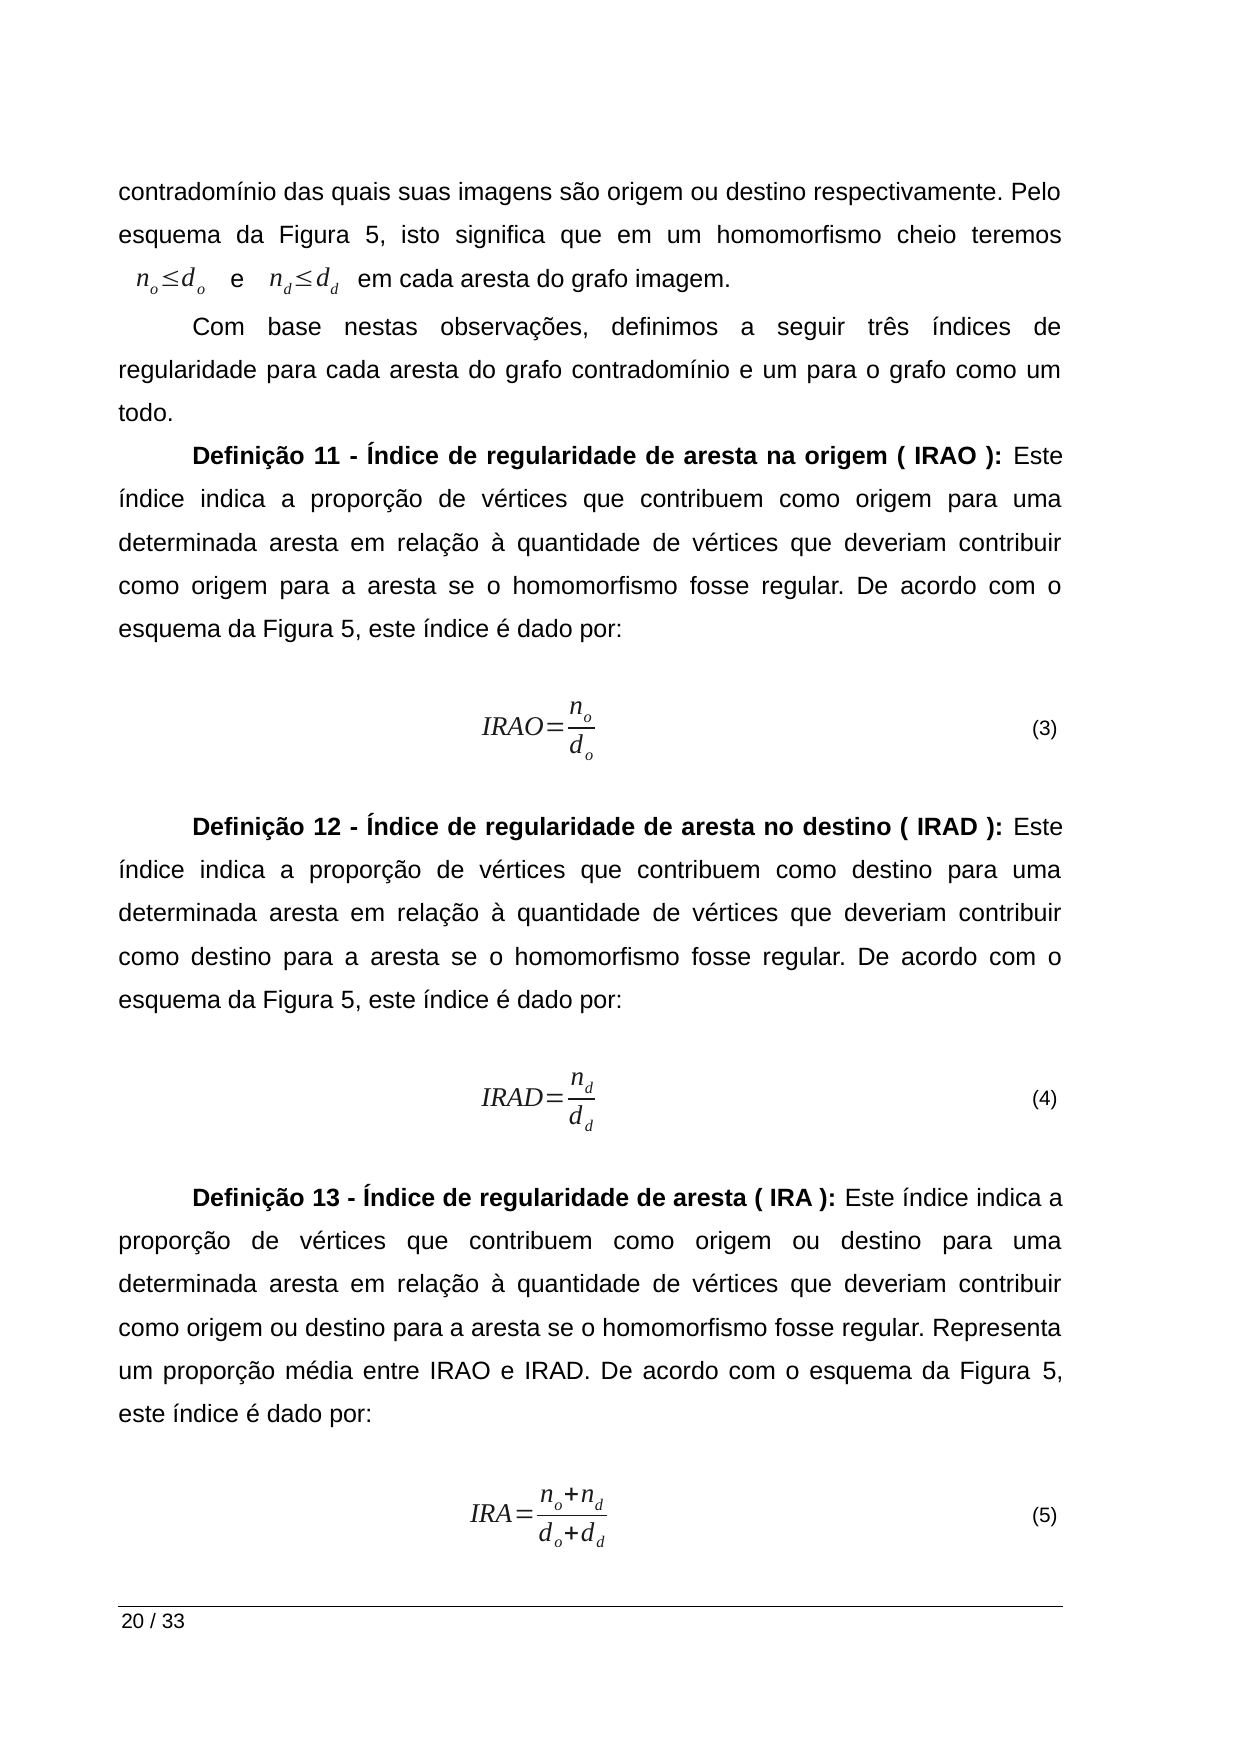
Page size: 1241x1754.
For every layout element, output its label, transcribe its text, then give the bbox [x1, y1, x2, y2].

table_header (3) [958, 686, 1063, 769]
table_header [118, 686, 958, 769]
table_header [118, 1471, 958, 1560]
text contradomínio das quais suas imagens são origem ou destino respectivamente. Pelo esquema da Figura 5, isto significa que em um homomorfismo cheio teremos e em cada aresta do grafo imagem. [118, 177, 1063, 297]
table_header [118, 1057, 958, 1140]
text Definição 13 - Índice de regularidade de aresta ( IRA ): Este índice indica a proporção de vértices que contribuem como origem ou destino para uma determinada aresta em relação à quantidade de vértices que deveriam contribuir como origem ou destino para a aresta se o homomorfismo fosse regular. Representa um proporção média entre IRAO e IRAD. De acordo com o esquema da Figura 5, este índice é dado por: [118, 1183, 1063, 1427]
text Definição 12 - Índice de regularidade de aresta no destino ( IRAD ): Este índice indica a proporção de vértices que contribuem como destino para uma determinada aresta em relação à quantidade de vértices que deveriam contribuir como destino para a aresta se o homomorfismo fosse regular. De acordo com o esquema da Figura 5, este índice é dado por: [118, 812, 1063, 1013]
table_header (4) [958, 1057, 1063, 1140]
table_header (5) [958, 1471, 1063, 1560]
text Com base nestas observações, definimos a seguir três índices de regularidade para cada aresta do grafo contradomínio e um para o grafo como um todo. [118, 312, 1063, 427]
text Definição 11 - Índice de regularidade de aresta na origem ( IRAO ): Este índice indica a proporção de vértices que contribuem como origem para uma determinada aresta em relação à quantidade de vértices que deveriam contribuir como origem para a aresta se o homomorfismo fosse regular. De acordo com o esquema da Figura 5, este índice é dado por: [118, 441, 1063, 642]
